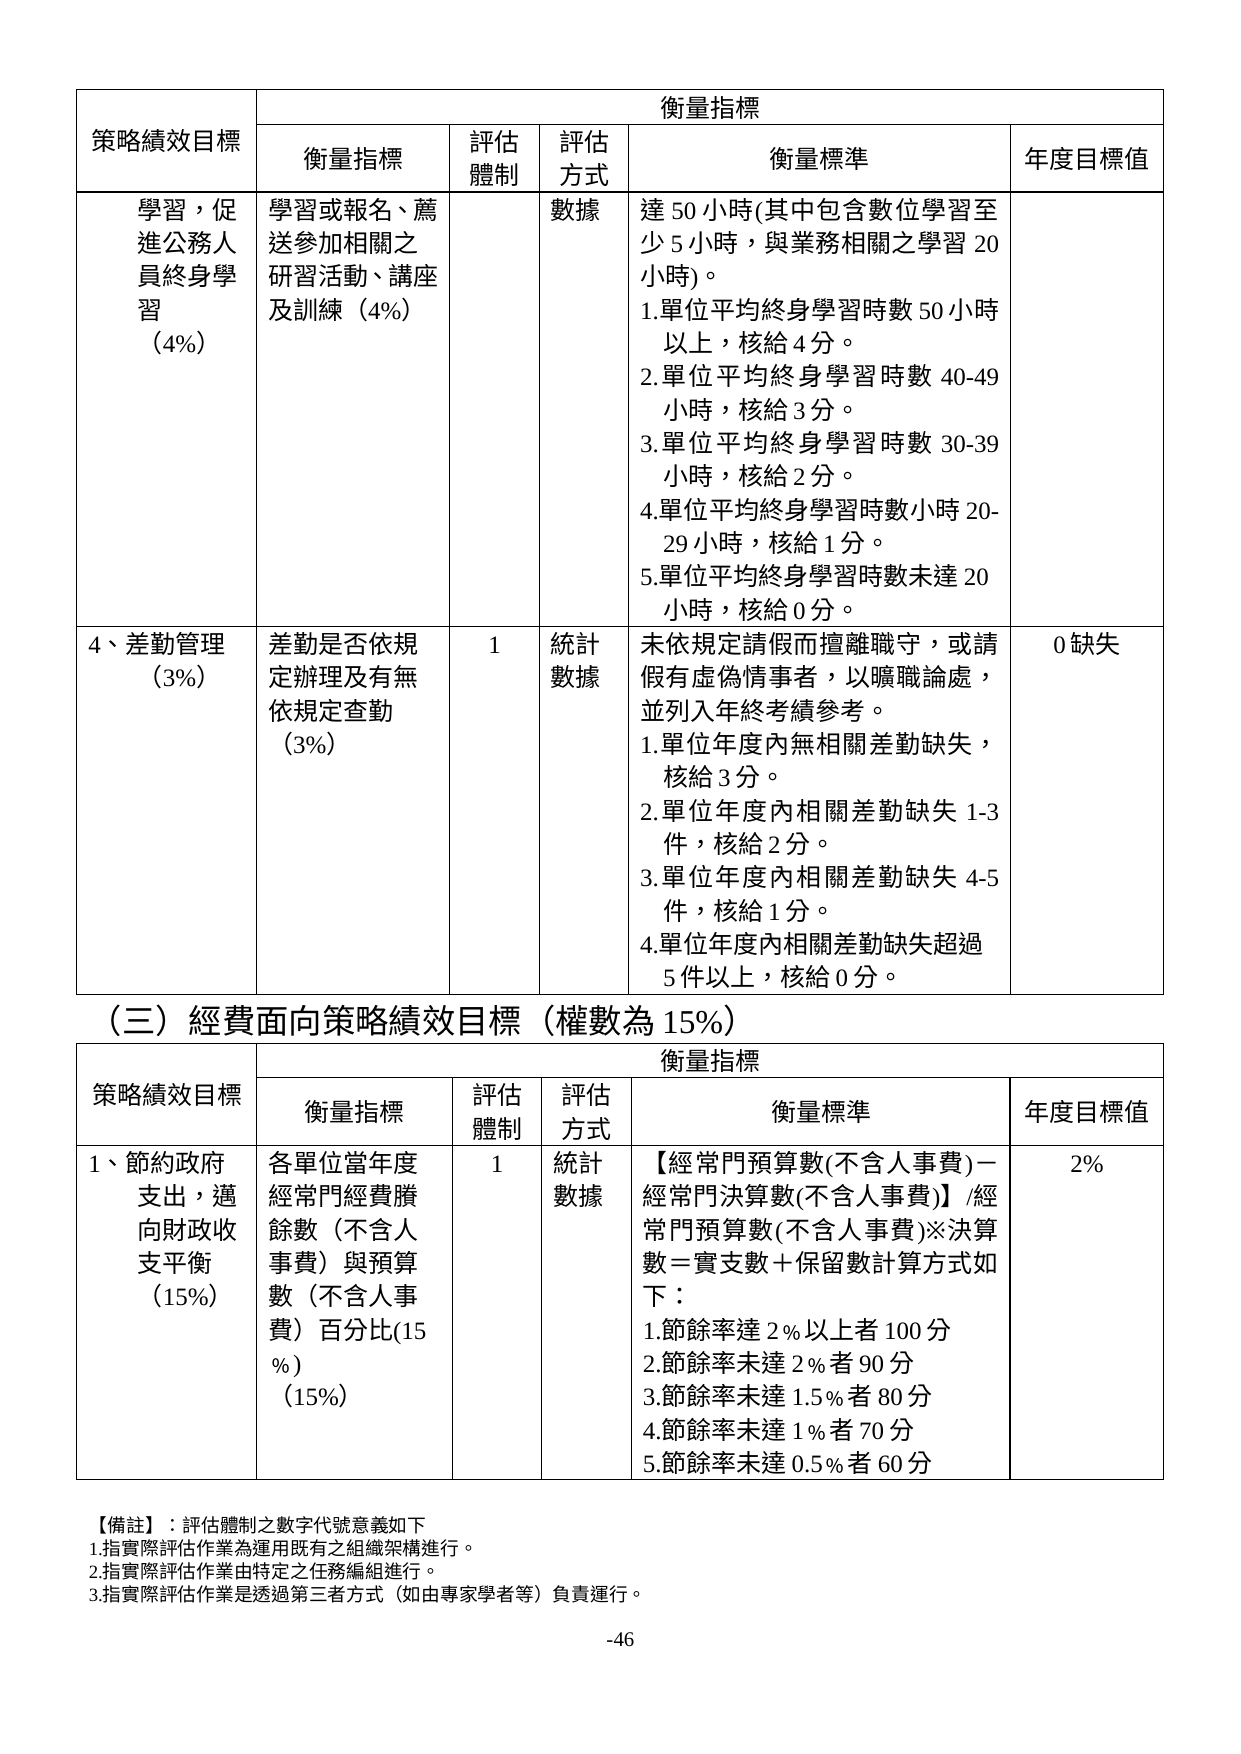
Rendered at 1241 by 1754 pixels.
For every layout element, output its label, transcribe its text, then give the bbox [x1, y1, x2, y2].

table_cell 差勤是否依規定辦理及有無依規定查勤 （3%） [257, 627, 449, 993]
table_cell 0缺失 [1011, 627, 1163, 993]
table_cell 2% [1011, 1146, 1163, 1479]
table_cell 各單位當年度經常門經費賸餘數（不含人事費）與預算數（不含人事費）百分比(15 ﹪) （15%） [257, 1146, 452, 1479]
table_cell 評估體制 [453, 1078, 541, 1145]
table_cell 差勤管理（3%） [77, 627, 256, 993]
table_cell 未依規定請假而擅離職守，或請假有虛偽情事者，以曠職論處，並列入年終考績參考。 1.單位年度內無相關差勤缺失，核給3分。 2.單位年度內相關差勤缺失1-3件，核給2分。 3.單位年度內相關差勤缺失4-5件，核給1分。 4.單位年度內相關差勤缺失超過5件以上，核給0分。 [629, 627, 1010, 993]
table_cell 衡量標準 [629, 125, 1010, 191]
table_cell 評估方式 [540, 125, 628, 191]
table_cell 推動組織學習，促進公務人員終身學習（4%） [77, 193, 256, 626]
table_header 策略績效目標 [77, 1044, 256, 1145]
table_cell 衡量指標 [257, 1078, 452, 1145]
table_cell 【經常門預算數(不含人事費)－經常門決算數(不含人事費)】/經常門預算數(不含人事費)※決算數＝實支數＋保留數計算方式如下： 1.節餘率達2﹪以上者100分 2.節餘率未達2﹪者90分 3.節餘率未達1.5﹪者80分 4.節餘率未達1﹪者70分 5.節餘率未達0.5﹪者60分 [632, 1146, 1009, 1479]
table_cell 達50小時(其中包含數位學習至少5小時，與業務相關之學習20小時)。 1.單位平均終身學習時數50小時以上，核給4分。 2.單位平均終身學習時數40-49小時，核給3分。 3.單位平均終身學習時數30-39小時，核給2分。 4.單位平均終身學習時數小時20-29小時，核給1分。 5.單位平均終身學習時數未達20小時，核給0分。 [629, 193, 1010, 626]
table_header 衡量指標 [257, 1044, 1163, 1077]
table_cell [1011, 193, 1163, 626]
table_cell 1 [450, 627, 539, 993]
table_cell 評估方式 [542, 1078, 631, 1145]
table_cell 衡量指標 [257, 125, 449, 191]
text 【備註】：評估體制之數字代號意義如下 [88, 1518, 1152, 1536]
table_cell 年度目標值 [1011, 125, 1163, 191]
list 指實際評估作業是透過第三者方式（如由專家學者等）負責運行。 [88, 1586, 1152, 1605]
text （三）經費面向策略績效目標（權數為15%） [88, 995, 1152, 1043]
table_cell 統計數據 [542, 1146, 631, 1479]
table_cell 學習或報名、薦送參加相關之研習活動、講座及訓練（4%） [257, 193, 449, 626]
list 指實際評估作業為運用既有之組織架構進行。 [88, 1541, 1152, 1559]
table_header 策略績效目標 [77, 90, 256, 191]
table_header 衡量指標 [257, 90, 1163, 124]
list 指實際評估作業由特定之任務編組進行。 [88, 1563, 1152, 1582]
table_cell [450, 193, 539, 626]
table_cell 節約政府支出，邁向財政收支平衡（15%） [77, 1146, 256, 1479]
table_cell 衡量標準 [632, 1078, 1009, 1145]
table_cell 評估體制 [450, 125, 539, 191]
table_cell 統計數據 [540, 627, 628, 993]
table_cell 年度目標值 [1011, 1078, 1163, 1145]
table_cell 數據 [540, 193, 628, 626]
table_cell 1 [453, 1146, 541, 1479]
